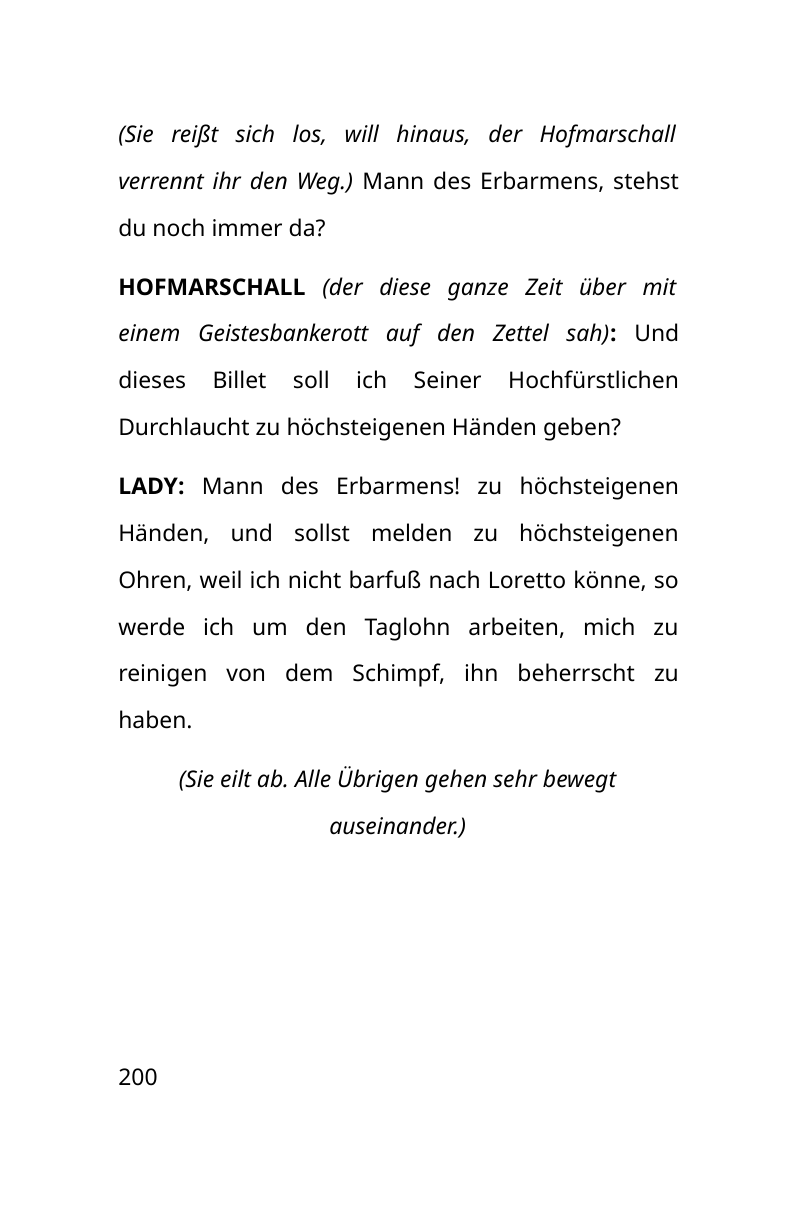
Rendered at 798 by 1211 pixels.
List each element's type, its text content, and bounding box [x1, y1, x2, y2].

text (Sie eilt ab. Alle Übrigen gehen sehr bewegt auseinander.) [118, 763, 679, 841]
text (Sie reißt sich los, will hinaus, der Hofmarschall verrennt ihr den Weg.) Mann des Erbarmens, stehst du noch immer da? [118, 118, 679, 243]
text HOFMARSCHALL (der diese ganze Zeit über mit einem Geistesbankerott auf den Zettel sah): Und dieses Billet soll ich Seiner Hochfürstlichen Durchlaucht zu höchsteigenen Händen geben? [118, 271, 679, 442]
text LADY: Mann des Erbarmens! zu höchsteigenen Händen, und sollst melden zu höchsteigenen Ohren, weil ich nicht barfuß nach Loretto könne, so werde ich um den Taglohn arbeiten, mich zu reinigen von dem Schimpf, ihn beherrscht zu haben. [118, 470, 679, 735]
